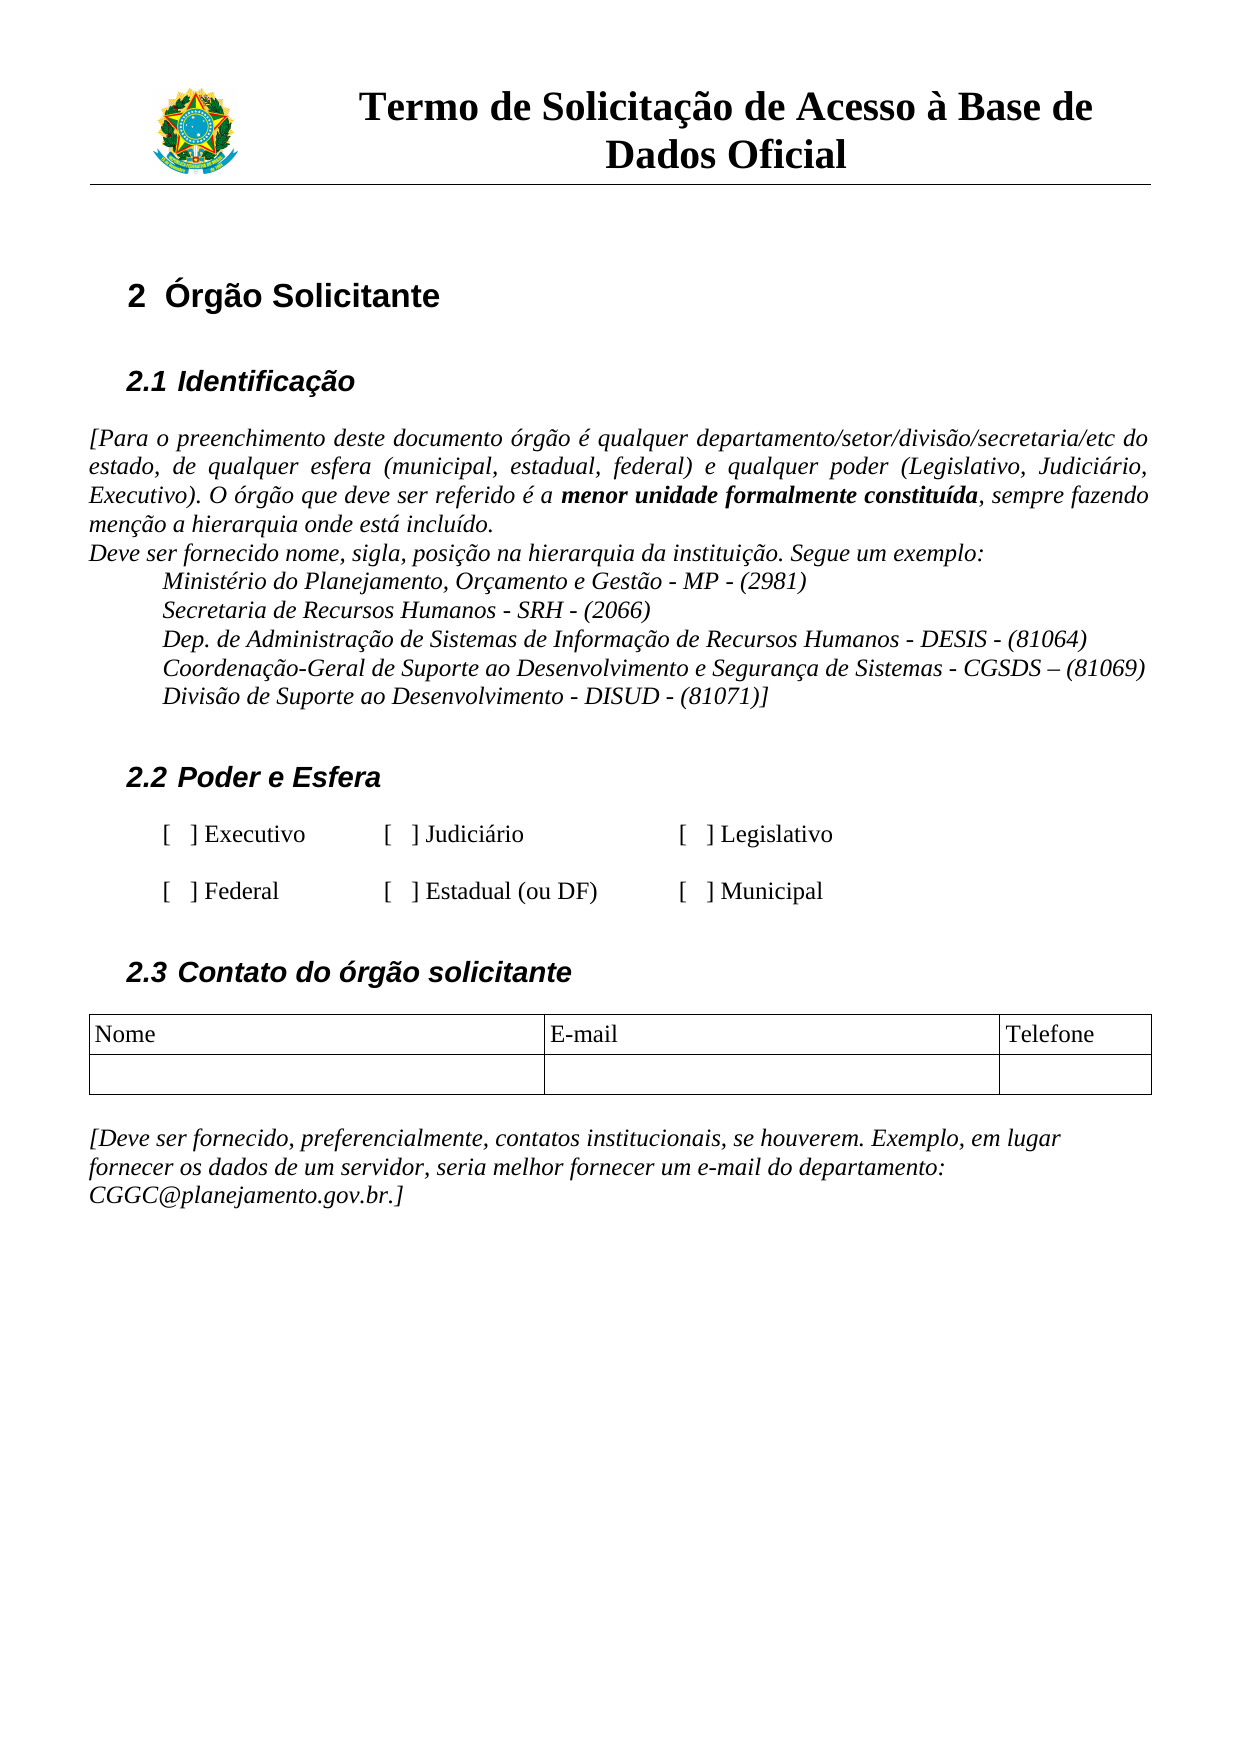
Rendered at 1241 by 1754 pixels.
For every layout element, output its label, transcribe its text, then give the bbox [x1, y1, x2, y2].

table_header Telefone [1000, 1015, 1151, 1054]
table_cell [1000, 1055, 1151, 1094]
picture [211, 154, 238, 174]
subtitle Identificação [118, 364, 1151, 398]
text [ ] Executivo [ ] Judiciário [ ] Legislativo [162, 819, 1151, 847]
text Coordenação-Geral de Suporte ao Desenvolvimento e Segurança de Sistemas - CGSDS – (81069) [162, 653, 1151, 681]
table_cell [90, 1055, 544, 1094]
table_header Nome [90, 1015, 544, 1054]
subtitle Poder e Esfera [118, 760, 1151, 794]
picture [153, 88, 238, 174]
text [ ] Federal [ ] Estadual (ou DF) [ ] Municipal [162, 876, 1151, 905]
text Ministério do Planejamento, Orçamento e Gestão - MP - (2981) [162, 566, 1151, 595]
text Dep. de Administração de Sistemas de Informação de Recursos Humanos - DESIS - (81064) [162, 624, 1151, 653]
subtitle Contato do órgão solicitante [118, 955, 1151, 988]
text [Deve ser fornecido, preferencialmente, contatos institucionais, se houverem. Exemplo, em lugar fornecer os dados de um servidor, seria melhor fornecer um e-mail do departamento: CGGC@planejamento.gov.br.] [89, 1123, 1151, 1209]
text Divisão de Suporte ao Desenvolvimento - DISUD - (81071)] [89, 681, 1151, 710]
text Deve ser fornecido nome, sigla, posição na hierarquia da instituição. Segue um exemplo: [89, 538, 1151, 566]
text Secretaria de Recursos Humanos - SRH - (2066) [162, 595, 1151, 624]
subtitle Órgão Solicitante [118, 276, 1151, 314]
text [Para o preenchimento deste documento órgão é qualquer departamento/setor/divisão/secretaria/etc do estado, de qualquer esfera (municipal, estadual, federal) e qualquer poder (Legislativo, Judiciário, Executivo). O órgão que deve ser referido é a menor unidade formalmente constituída, sempre fazendo menção a hierarquia onde está incluído. [89, 423, 1151, 538]
table_cell [545, 1055, 999, 1094]
table_header E-mail [545, 1015, 999, 1054]
